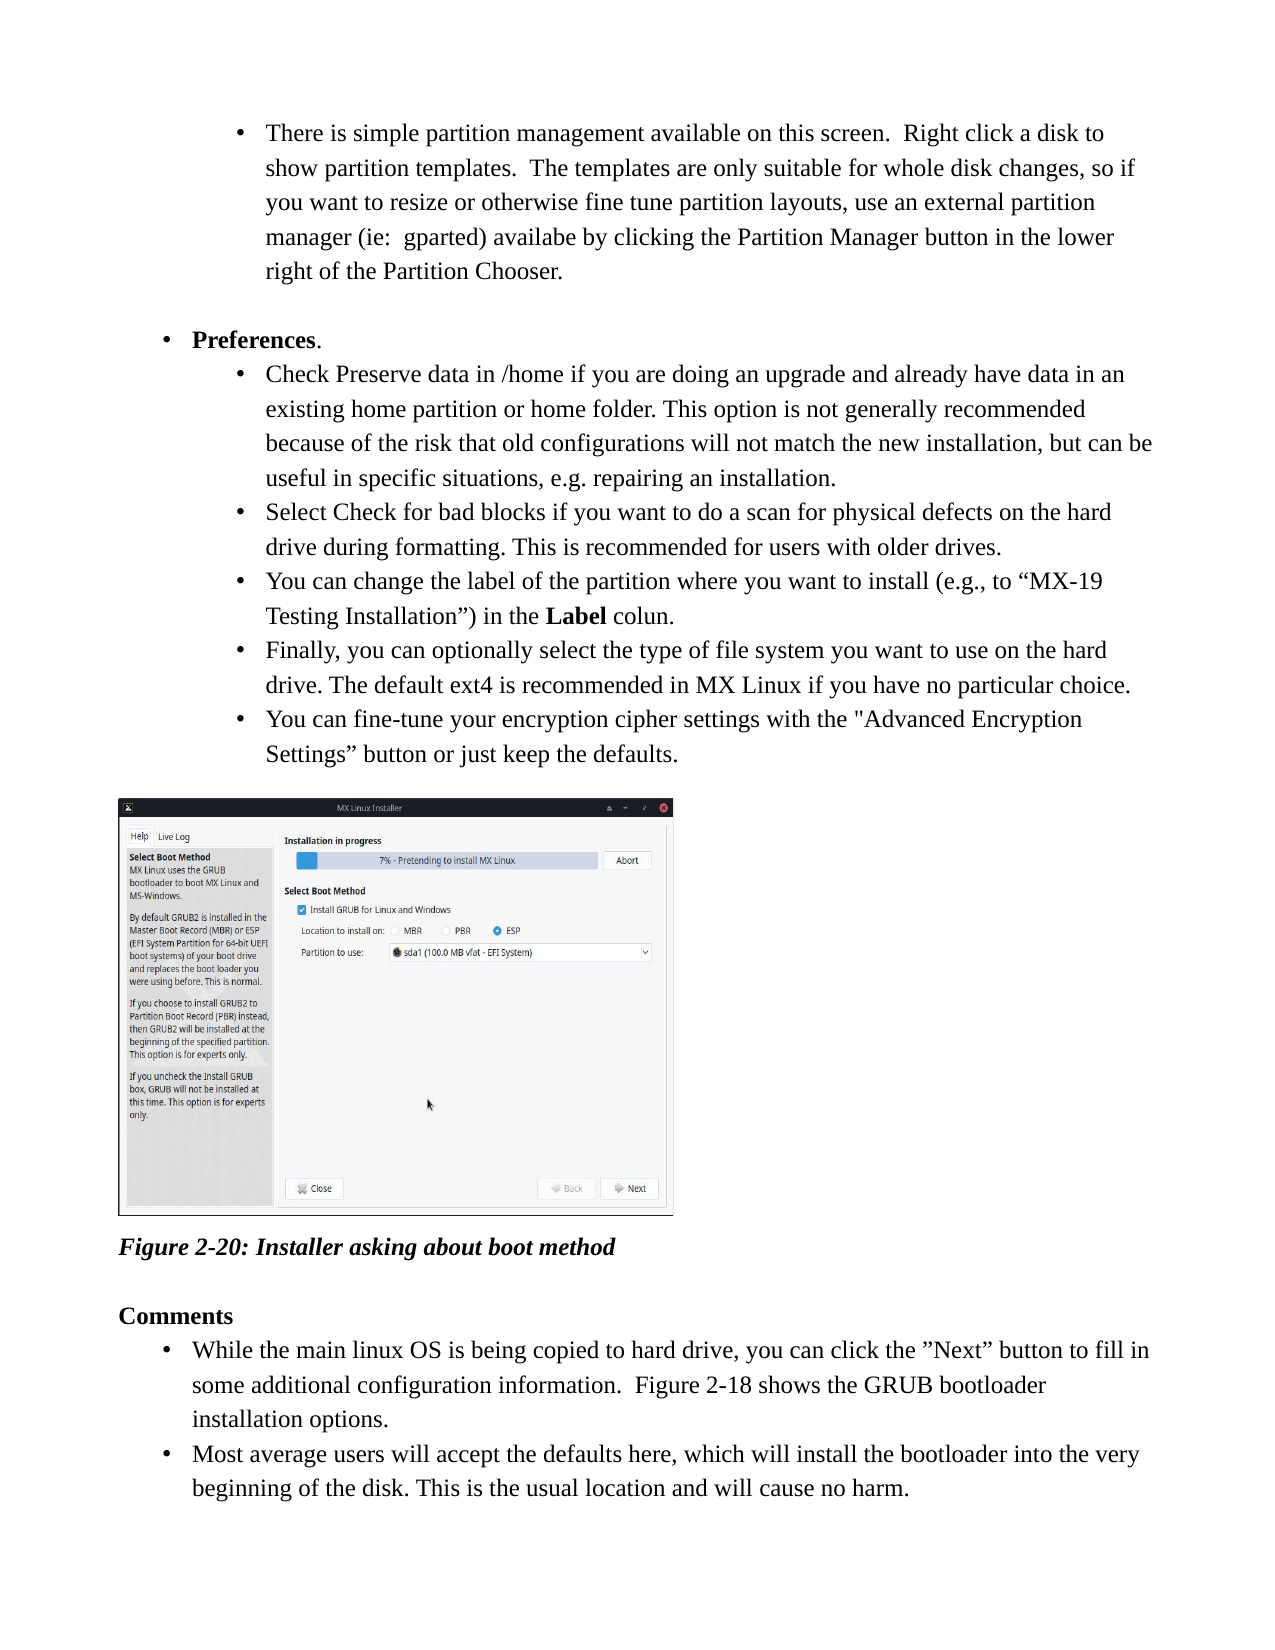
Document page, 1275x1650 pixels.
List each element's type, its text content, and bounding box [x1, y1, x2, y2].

list While the main linux OS is being copied to hard drive, you can click the ”Next” button to fill in some additional configuration information. Figure 2-18 shows the GRUB bootloader installation options. [162, 1336, 1157, 1433]
picture [118, 798, 674, 1216]
list Finally, you can optionally select the type of file system you want to use on the hard drive. The default ext4 is recommended in MX Linux if you have no particular choice. [236, 635, 1157, 698]
list Most average users will accept the defaults here, which will install the bootloader into the very beginning of the disk. This is the usual location and will cause no harm. [162, 1439, 1157, 1502]
list You can change the label of the partition where you want to install (e.g., to “MX-19 Testing Installation”) in the Label colun. [236, 566, 1157, 629]
list Preferences. [162, 325, 1157, 354]
list There is simple partition management available on this screen. Right click a disk to show partition templates. The templates are only suitable for whole disk changes, so if you want to resize or otherwise fine tune partition layouts, use an external partition manager (ie: gparted) availabe by clicking the Partition Manager button in the lower right of the Partition Chooser. [236, 118, 1157, 285]
text Comments [118, 1301, 1157, 1330]
text Figure 2-20: Installer asking about boot method [118, 1232, 1157, 1261]
list Select Check for bad blocks if you want to do a scan for physical defects on the hard drive during formatting. This is recommended for users with older drives. [236, 497, 1157, 561]
list You can fine-tune your encryption cipher settings with the "Advanced Encryption Settings” button or just keep the defaults. [236, 704, 1157, 767]
list Check Preserve data in /home if you are doing an upgrade and already have data in an existing home partition or home folder. This option is not generally recommended because of the risk that old configurations will not match the new installation, but can be useful in specific situations, e.g. repairing an installation. [236, 359, 1157, 492]
